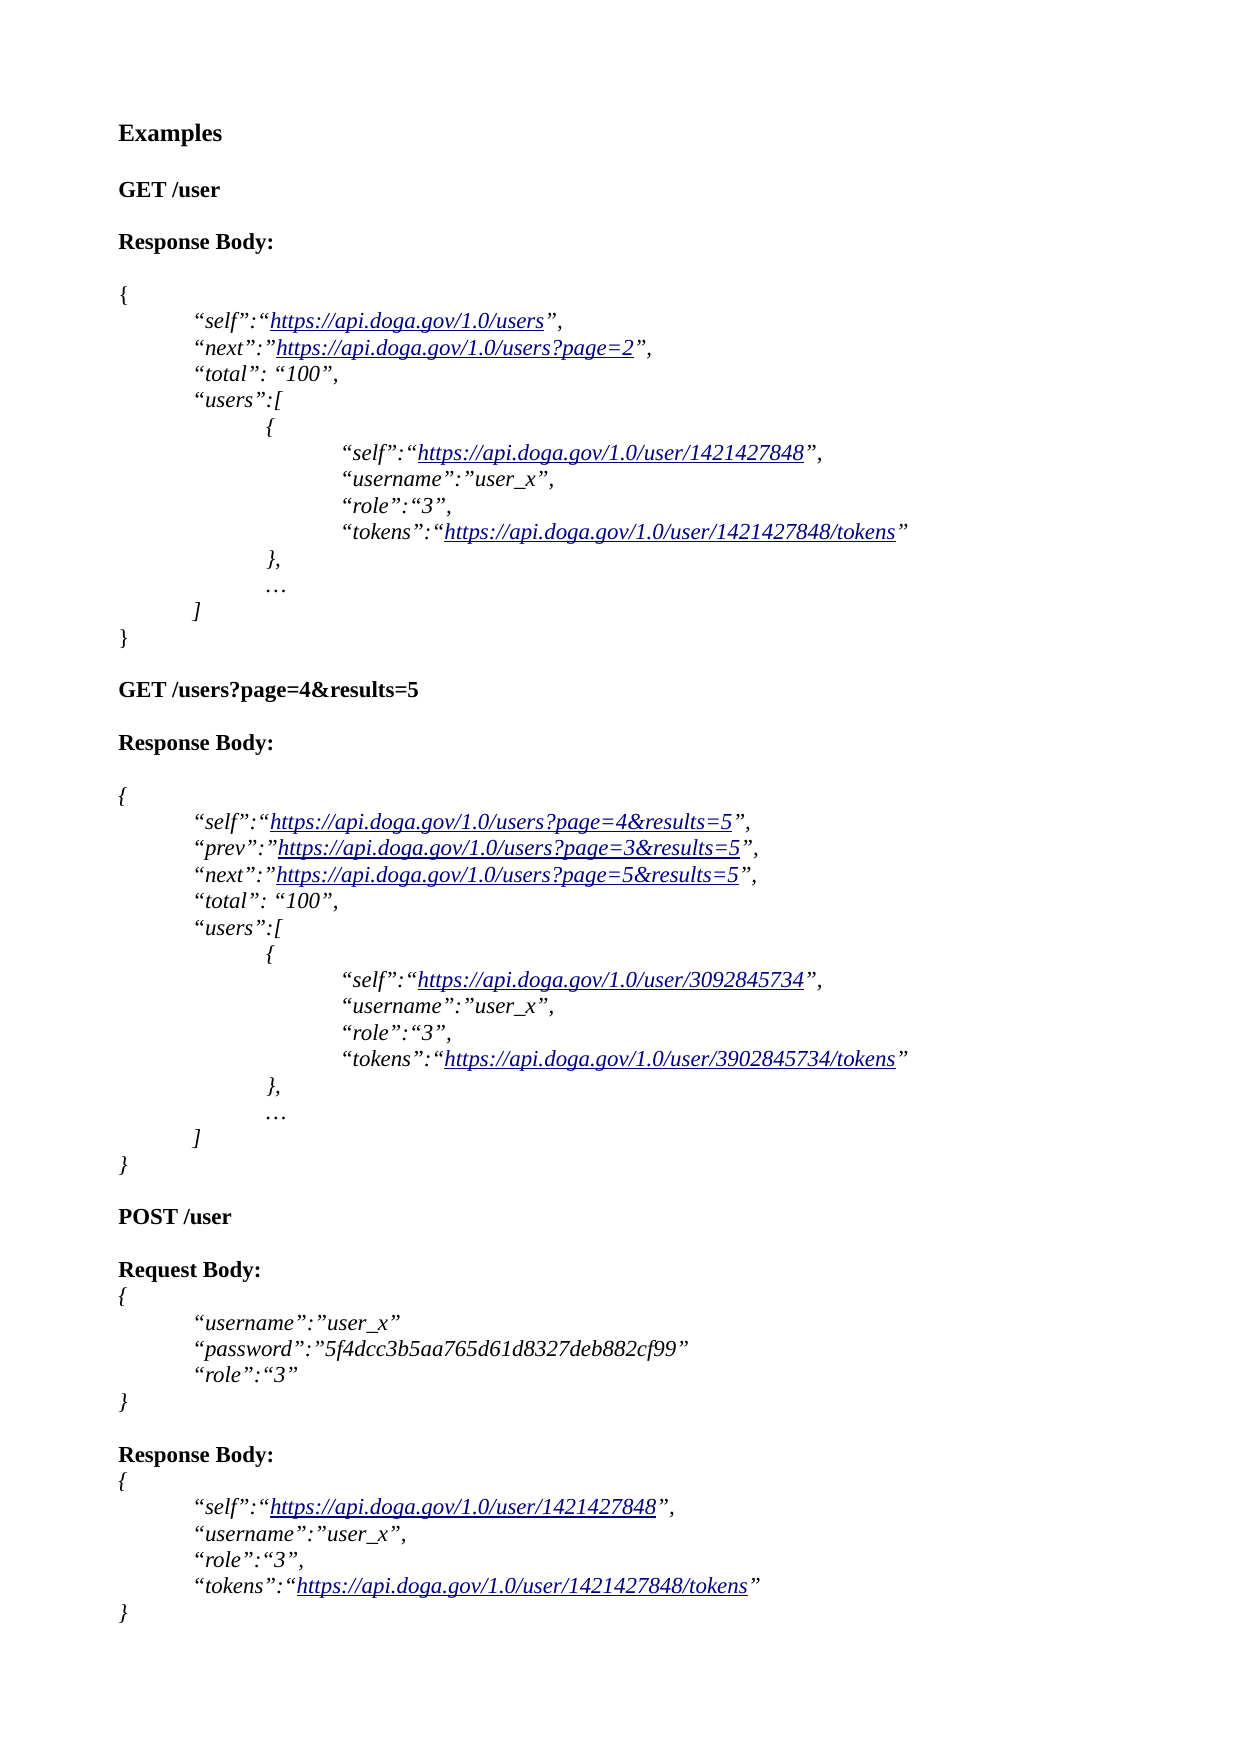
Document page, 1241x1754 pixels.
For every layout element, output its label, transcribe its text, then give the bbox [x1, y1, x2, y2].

text “username”:”user_x”, [118, 466, 1122, 492]
text “password”:”5f4dcc3b5aa765d61d8327deb882cf99” [118, 1335, 1122, 1362]
text { [118, 413, 1122, 439]
text { [118, 782, 1122, 808]
text “role”:“3”, [118, 492, 1122, 518]
text ] [118, 1124, 1122, 1151]
text “username”:”user_x”, [118, 993, 1122, 1019]
text { [118, 281, 1122, 307]
text { [118, 1282, 1122, 1309]
text Response Body: [118, 228, 1122, 255]
text }, [118, 544, 1122, 571]
text “self”:“https://api.doga.gov/1.0/user/3092845734”, [118, 966, 1122, 993]
text “tokens”:“https://api.doga.gov/1.0/user/1421427848/tokens” [118, 1572, 1122, 1599]
text }, [118, 1072, 1122, 1098]
text Response Body: [118, 1441, 1122, 1467]
text GET /user [118, 176, 1122, 202]
text “total”: “100”, [118, 887, 1122, 913]
text … [118, 1098, 1122, 1124]
text “next”:”https://api.doga.gov/1.0/users?page=5&results=5”, [118, 861, 1122, 887]
text { [118, 940, 1122, 966]
text “next”:”https://api.doga.gov/1.0/users?page=2”, [118, 334, 1122, 360]
text ] [118, 597, 1122, 624]
text { [118, 1467, 1122, 1493]
text “prev”:”https://api.doga.gov/1.0/users?page=3&results=5”, [118, 834, 1122, 861]
text “self”:“https://api.doga.gov/1.0/user/1421427848”, [118, 439, 1122, 466]
text “users”:[ [118, 913, 1122, 940]
text … [118, 571, 1122, 597]
text GET /users?page=4&results=5 [118, 676, 1122, 703]
text “role”:“3”, [118, 1546, 1122, 1572]
text Response Body: [118, 729, 1122, 755]
text Examples [118, 118, 1122, 147]
text } [118, 1151, 1122, 1177]
text Request Body: [118, 1256, 1122, 1282]
text “username”:”user_x”, [118, 1520, 1122, 1546]
text “tokens”:“https://api.doga.gov/1.0/user/3902845734/tokens” [118, 1045, 1122, 1072]
text } [118, 1599, 1122, 1625]
text “tokens”:“https://api.doga.gov/1.0/user/1421427848/tokens” [118, 518, 1122, 544]
text } [118, 1388, 1122, 1414]
text “users”:[ [118, 386, 1122, 413]
text } [118, 624, 1122, 650]
text “self”:“https://api.doga.gov/1.0/user/1421427848”, [118, 1493, 1122, 1520]
text “role”:“3”, [118, 1019, 1122, 1045]
text “self”:“https://api.doga.gov/1.0/users?page=4&results=5”, [118, 808, 1122, 834]
text “self”:“https://api.doga.gov/1.0/users”, [118, 307, 1122, 334]
text “total”: “100”, [118, 360, 1122, 386]
text POST /user [118, 1203, 1122, 1230]
text “role”:“3” [118, 1362, 1122, 1388]
text “username”:”user_x” [118, 1309, 1122, 1335]
